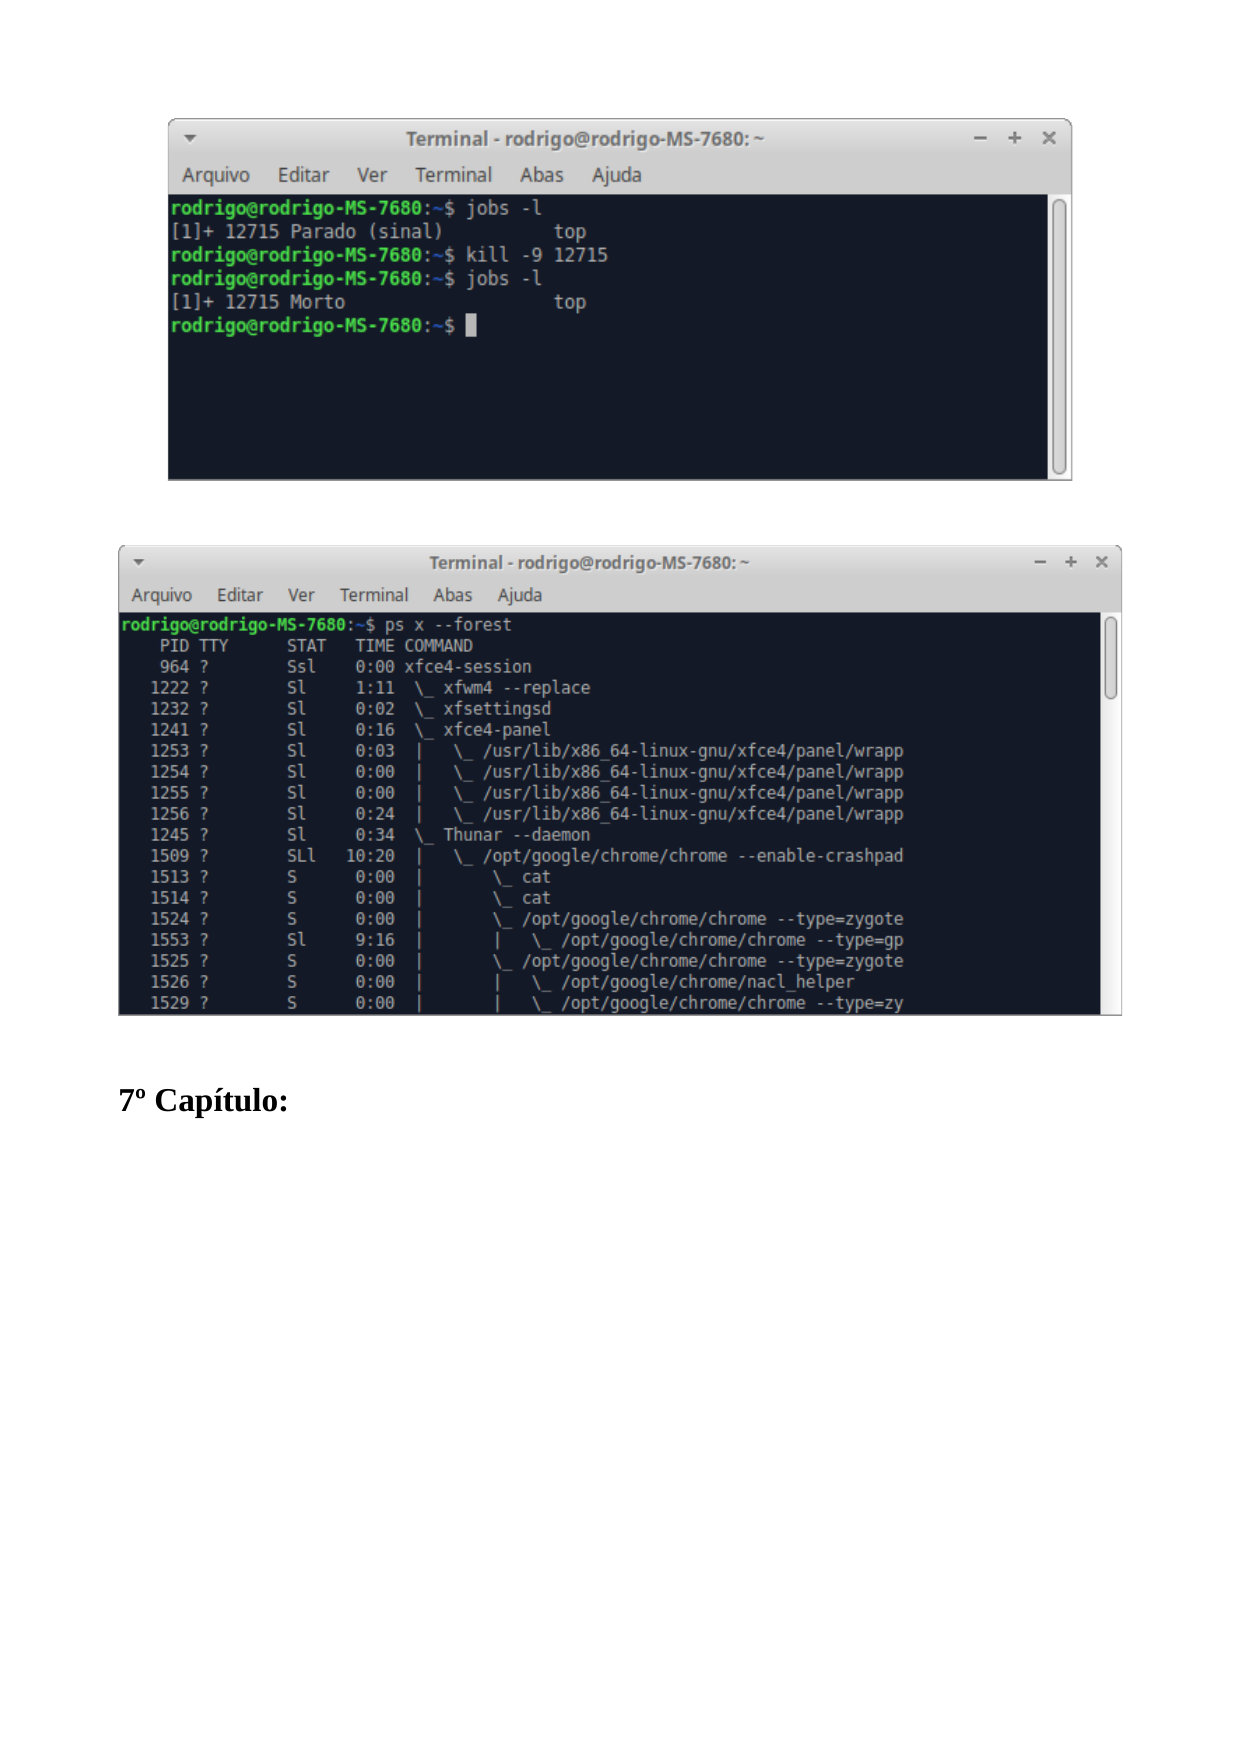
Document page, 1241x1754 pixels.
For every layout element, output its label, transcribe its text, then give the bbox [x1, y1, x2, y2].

picture [118, 545, 1123, 1016]
picture [167, 118, 1073, 481]
text 7º Capítulo: [118, 1080, 1122, 1118]
